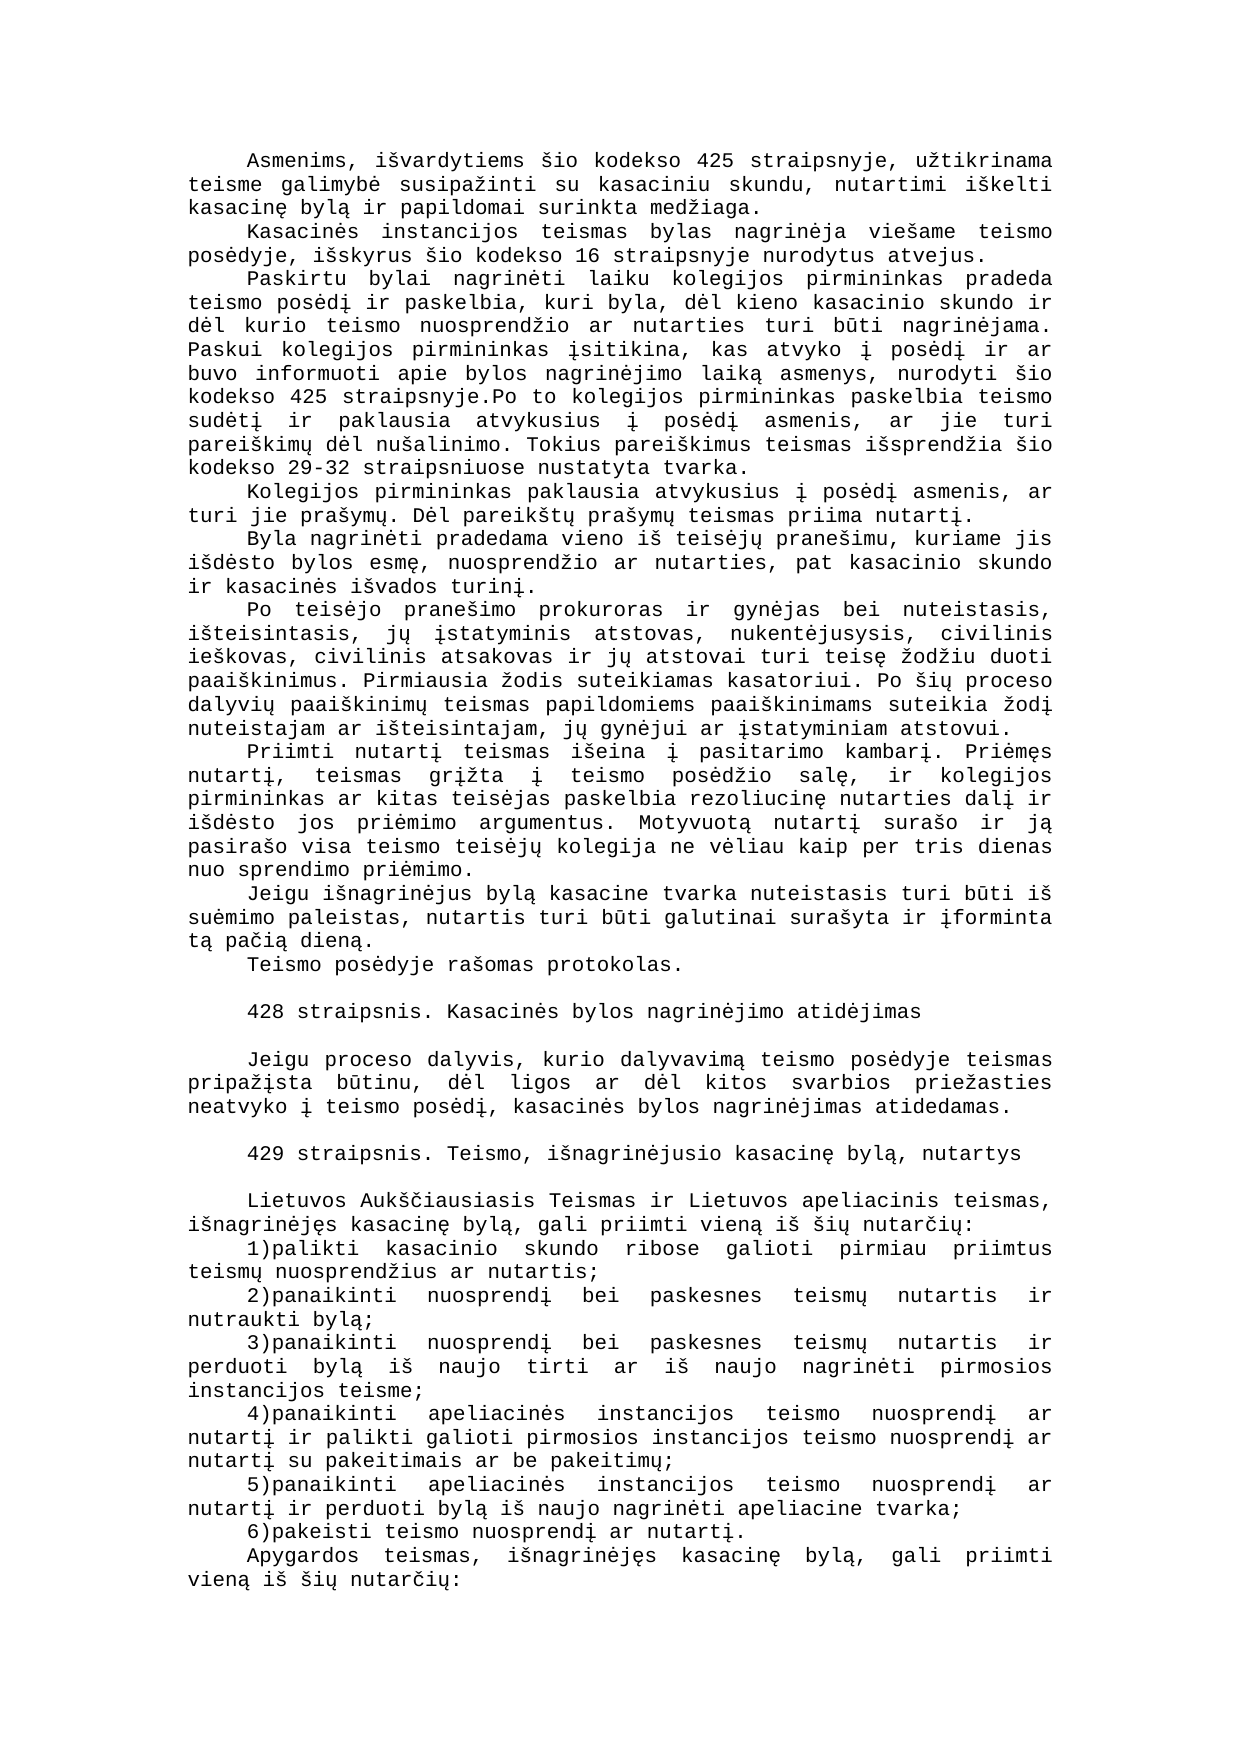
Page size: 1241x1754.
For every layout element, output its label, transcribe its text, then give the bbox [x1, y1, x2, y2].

text Priimti nutartį teismas išeina į pasitarimo kambarį. Priėmęs nutartį, teismas grįžta į teismo posėdžio salę, ir kolegijos pirmininkas ar kitas teisėjas paskelbia rezoliucinę nutarties dalį ir išdėsto jos priėmimo argumentus. Motyvuotą nutartį surašo ir ją pasirašo visa teismo teisėjų kolegija ne vėliau kaip per tris dienas nuo sprendimo priėmimo. [187, 741, 1053, 883]
text Kolegijos pirmininkas paklausia atvykusius į posėdį asmenis, ar turi jie prašymų. Dėl pareikštų prašymų teismas priima nutartį. [187, 481, 1053, 528]
text Jeigu išnagrinėjus bylą kasacine tvarka nuteistasis turi būti iš suėmimo paleistas, nutartis turi būti galutinai surašyta ir įforminta tą pačią dieną. [187, 883, 1053, 954]
text Teismo posėdyje rašomas protokolas. [187, 954, 1053, 978]
text 2)panaikinti nuosprendį bei paskesnes teismų nutartis ir nutraukti bylą; [187, 1285, 1053, 1332]
text 6)pakeisti teismo nuosprendį ar nutartį. [187, 1521, 1053, 1545]
text Asmenims, išvardytiems šio kodekso 425 straipsnyje, užtikrinama teisme galimybė susipažinti su kasaciniu skundu, nutartimi iškelti kasacinę bylą ir papildomai surinkta medžiaga. [187, 150, 1053, 221]
text 1)palikti kasacinio skundo ribose galioti pirmiau priimtus teismų nuosprendžius ar nutartis; [187, 1238, 1053, 1285]
text Byla nagrinėti pradedama vieno iš teisėjų pranešimu, kuriame jis išdėsto bylos esmę, nuosprendžio ar nutarties, pat kasacinio skundo ir kasacinės išvados turinį. [187, 528, 1053, 599]
text 429 straipsnis. Teismo, išnagrinėjusio kasacinę bylą, nutartys [187, 1143, 1053, 1167]
text 428 straipsnis. Kasacinės bylos nagrinėjimo atidėjimas [187, 1001, 1053, 1025]
text 5)panaikinti apeliacinės instancijos teismo nuosprendį ar nutartį ir perduoti bylą iš naujo nagrinėti apeliacine tvarka; [187, 1474, 1053, 1521]
text Jeigu proceso dalyvis, kurio dalyvavimą teismo posėdyje teismas pripažįsta būtinu, dėl ligos ar dėl kitos svarbios priežasties neatvyko į teismo posėdį, kasacinės bylos nagrinėjimas atidedamas. [187, 1048, 1053, 1119]
text 4)panaikinti apeliacinės instancijos teismo nuosprendį ar nutartį ir palikti galioti pirmosios instancijos teismo nuosprendį ar nutartį su pakeitimais ar be pakeitimų; [187, 1403, 1053, 1474]
text Apygardos teismas, išnagrinėjęs kasacinę bylą, gali priimti vieną iš šių nutarčių: [187, 1545, 1053, 1592]
text Lietuvos Aukščiausiasis Teismas ir Lietuvos apeliacinis teismas, išnagrinėjęs kasacinę bylą, gali priimti vieną iš šių nutarčių: [187, 1190, 1053, 1238]
text Po teisėjo pranešimo prokuroras ir gynėjas bei nuteistasis, išteisintasis, jų įstatyminis atstovas, nukentėjusysis, civilinis ieškovas, civilinis atsakovas ir jų atstovai turi teisę žodžiu duoti paaiškinimus. Pirmiausia žodis suteikiamas kasatoriui. Po šių proceso dalyvių paaiškinimų teismas papildomiems paaiškinimams suteikia žodį nuteistajam ar išteisintajam, jų gynėjui ar įstatyminiam atstovui. [187, 599, 1053, 741]
text Kasacinės instancijos teismas bylas nagrinėja viešame teismo posėdyje, išskyrus šio kodekso 16 straipsnyje nurodytus atvejus. [187, 221, 1053, 268]
text Paskirtu bylai nagrinėti laiku kolegijos pirmininkas pradeda teismo posėdį ir paskelbia, kuri byla, dėl kieno kasacinio skundo ir dėl kurio teismo nuosprendžio ar nutarties turi būti nagrinėjama. Paskui kolegijos pirmininkas įsitikina, kas atvyko į posėdį ir ar buvo informuoti apie bylos nagrinėjimo laiką asmenys, nurodyti šio kodekso 425 straipsnyje.Po to kolegijos pirmininkas paskelbia teismo sudėtį ir paklausia atvykusius į posėdį asmenis, ar jie turi pareiškimų dėl nušalinimo. Tokius pareiškimus teismas išsprendžia šio kodekso 29-32 straipsniuose nustatyta tvarka. [187, 268, 1053, 481]
text 3)panaikinti nuosprendį bei paskesnes teismų nutartis ir perduoti bylą iš naujo tirti ar iš naujo nagrinėti pirmosios instancijos teisme; [187, 1332, 1053, 1403]
